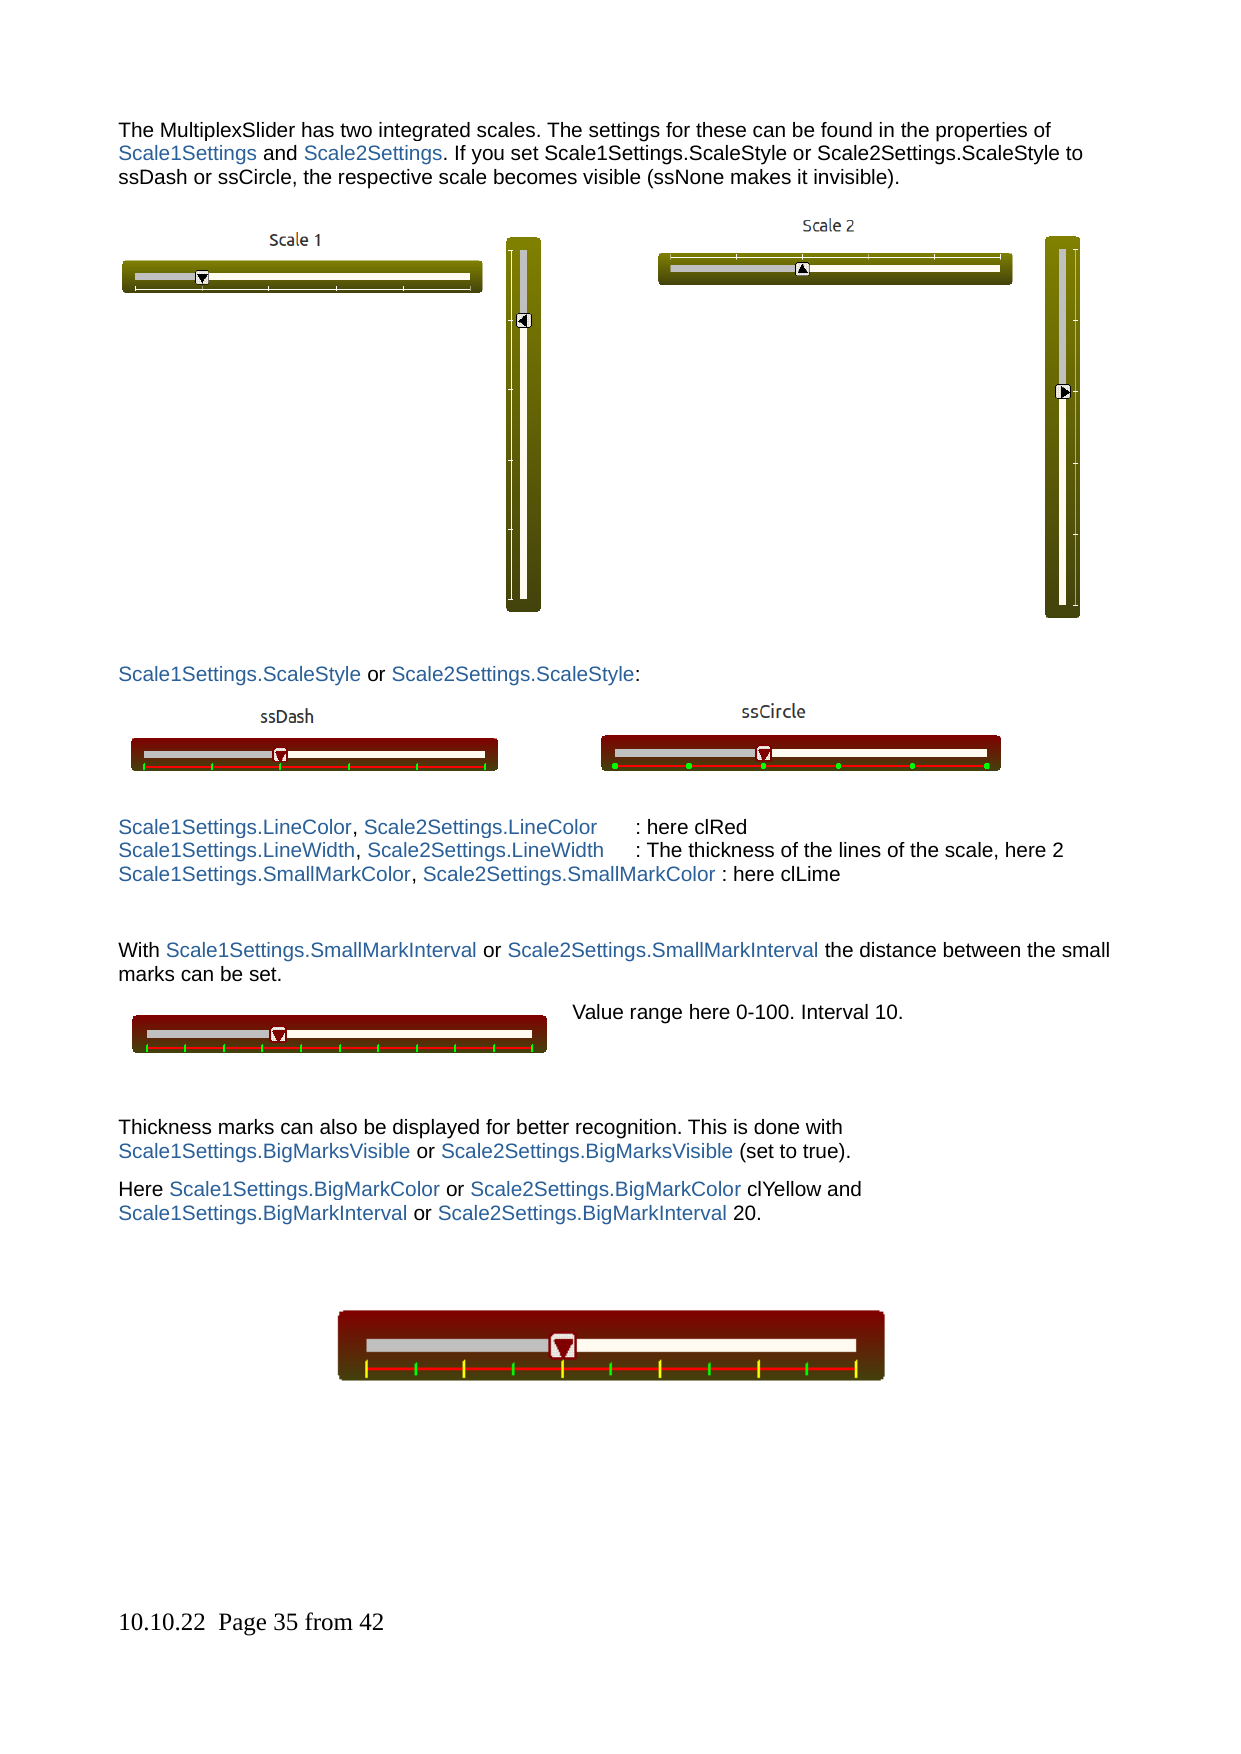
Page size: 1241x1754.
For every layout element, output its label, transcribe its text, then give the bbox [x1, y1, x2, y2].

text Here Scale1Settings.BigMarkColor or Scale2Settings.BigMarkColor clYellow and Scale1Settings.BigMarkInterval or Scale2Settings.BigMarkInterval 20. [118, 1177, 1122, 1225]
picture [1037, 228, 1088, 628]
text Value range here 0-100. Interval 10. [561, 1001, 1122, 1024]
picture [649, 209, 1023, 298]
picture [120, 701, 507, 785]
picture [329, 1291, 903, 1395]
picture [116, 1001, 561, 1064]
picture [113, 225, 553, 625]
text With Scale1Settings.SmallMarkInterval or Scale2Settings.SmallMarkInterval the distance between the small marks can be set. [118, 939, 1122, 986]
text Scale1Settings.ScaleStyle or Scale2Settings.ScaleStyle: [118, 662, 1122, 686]
picture [591, 690, 1009, 786]
text Thickness marks can also be displayed for better recognition. This is done with Scale1Settings.BigMarksVisible or Scale2Settings.BigMarksVisible (set to true). [118, 1116, 1122, 1163]
text The MultiplexSlider has two integrated scales. The settings for these can be found in the properties of Scale1Settings and Scale2Settings. If you set Scale1Settings.ScaleStyle or Scale2Settings.ScaleStyle to ssDash or ssCircle, the respective scale becomes visible (ssNone makes it invisible). [118, 118, 1122, 189]
text Scale1Settings.LineColor, Scale2Settings.LineColor : here clRed Scale1Settings.LineWidth, Scale2Settings.LineWidth : The thickness of the lines of the scale, here 2 Scale1Settings.SmallMarkColor, Scale2Settings.SmallMarkColor : here clLime [118, 815, 1122, 886]
